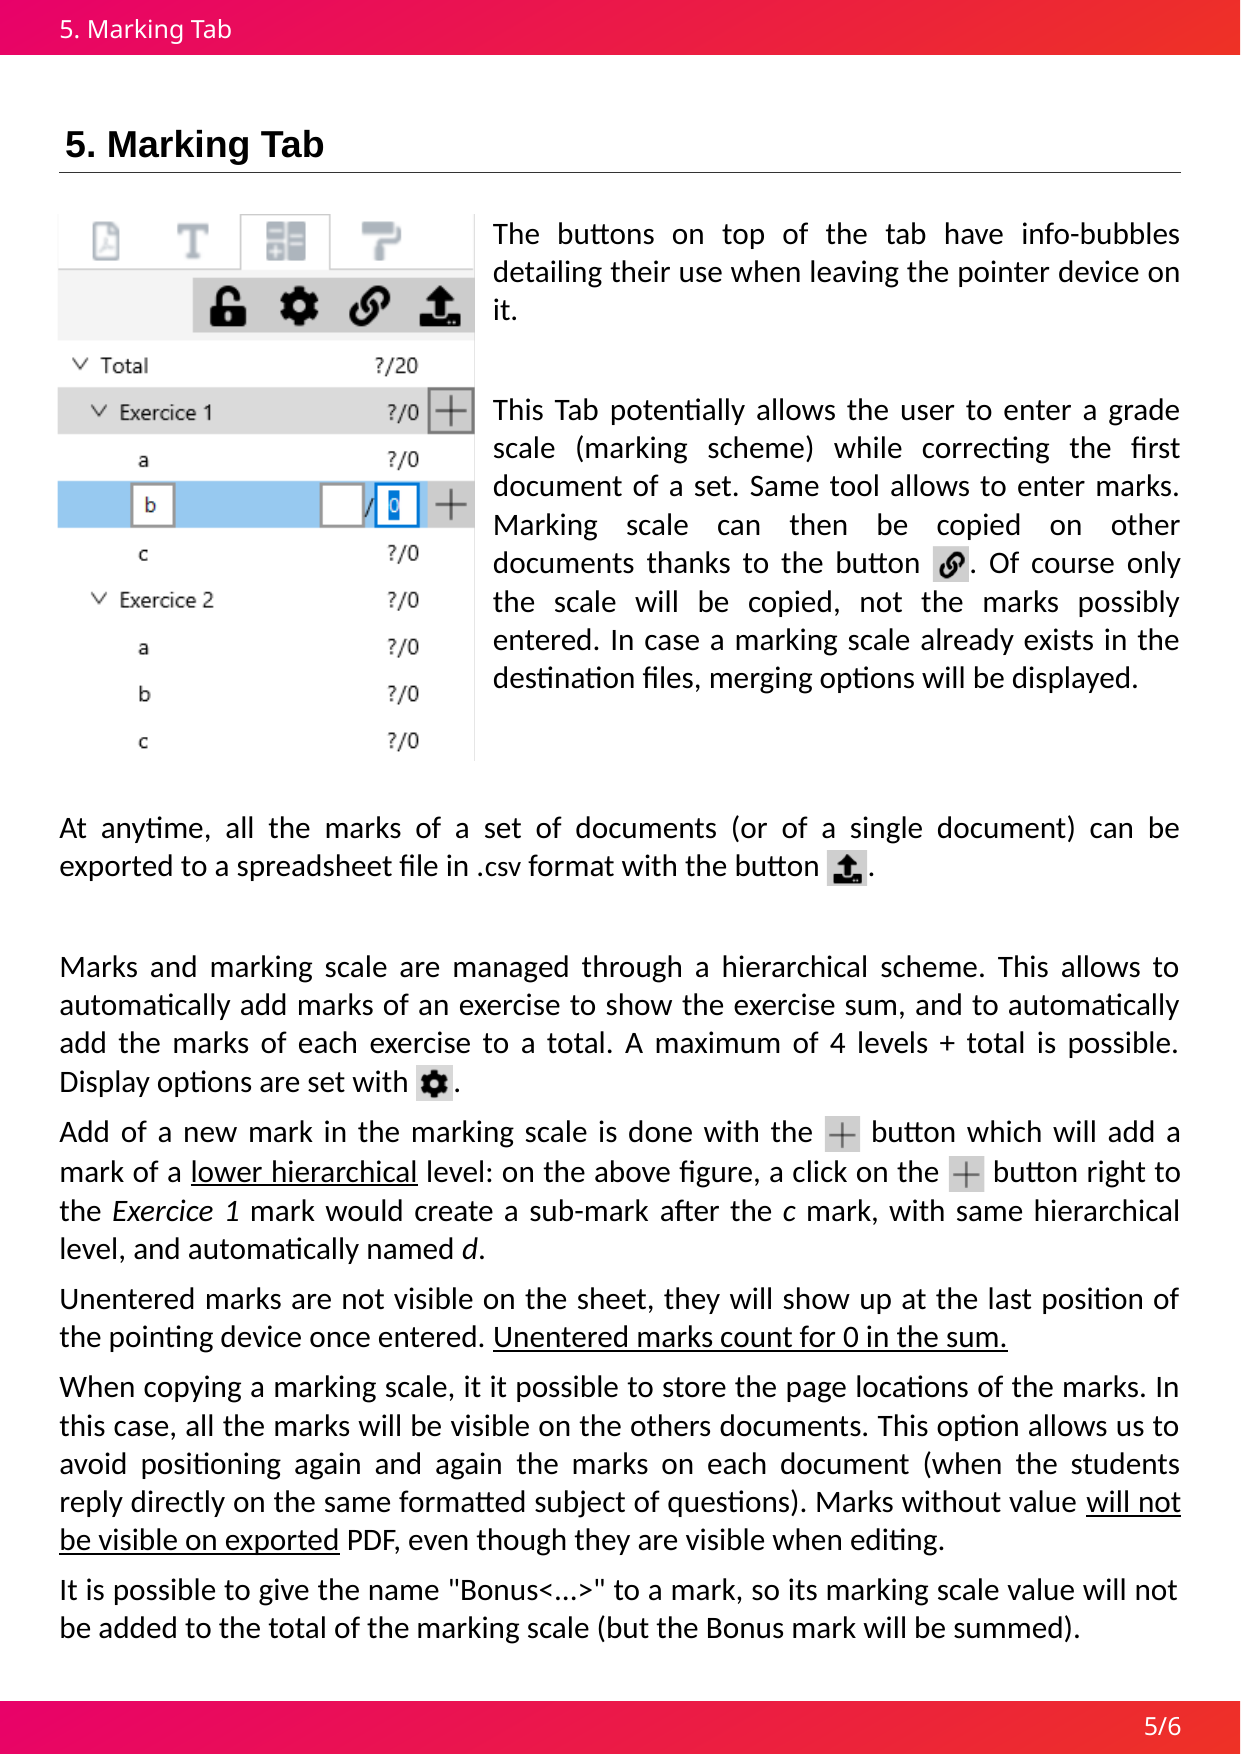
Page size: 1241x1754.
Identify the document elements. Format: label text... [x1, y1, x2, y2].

picture [57, 214, 475, 761]
text It is possible to give the name "Bonus<...>" to a mark, so its marking scale value will not be added to the total of the marking scale (but the Bonus mark will be summed). [59, 1570, 1181, 1646]
picture [826, 850, 868, 886]
text When copying a marking scale, it it possible to store the page locations of the marks. In this case, all the marks will be visible on the others documents. This option allows us to avoid positioning again and again the marks on each document (when the students reply directly on the same formatted subject of questions). Marks without value will not be visible on exported PDF, even though they are visible when editing. [59, 1368, 1181, 1558]
picture [824, 1116, 861, 1152]
text Marks and marking scale are managed through a hierarchical scheme. This allows to automatically add marks of an exercise to show the exercise sum, and to automatically add the marks of each exercise to a total. A maximum of 4 levels + total is possible. Display options are set with . [59, 947, 1181, 1100]
text Add of a new mark in the marking scale is done with the button which will add a mark of a lower hierarchical level: on the above figure, a click on the button right to the Exercice 1 mark would create a sub-mark after the c mark, with same hierarchical level, and automatically named d. [59, 1112, 1181, 1268]
picture [416, 1065, 453, 1101]
subtitle Marking Tab [59, 117, 1181, 172]
text The buttons on top of the tab have info-bubbles detailing their use when leaving the pointer device on it. [475, 214, 1181, 328]
text Unentered marks are not visible on the sheet, they will show up at the last position of the pointing device once entered. Unentered marks count for 0 in the sum. [59, 1279, 1181, 1356]
picture [932, 546, 969, 582]
text This Tab potentially allows the user to enter a grade scale (marking scheme) while correcting the first document of a set. Same tool allows to enter marks. Marking scale can then be copied on other documents thanks to the button . Of course only the scale will be copied, not the marks possibly entered. In case a marking scale already exists in the destination files, merging options will be displayed. [475, 390, 1181, 696]
picture [948, 1156, 985, 1192]
text At anytime, all the marks of a set of documents (or of a single document) can be exported to a spreadsheet file in .csv format with the button . [59, 808, 1181, 885]
